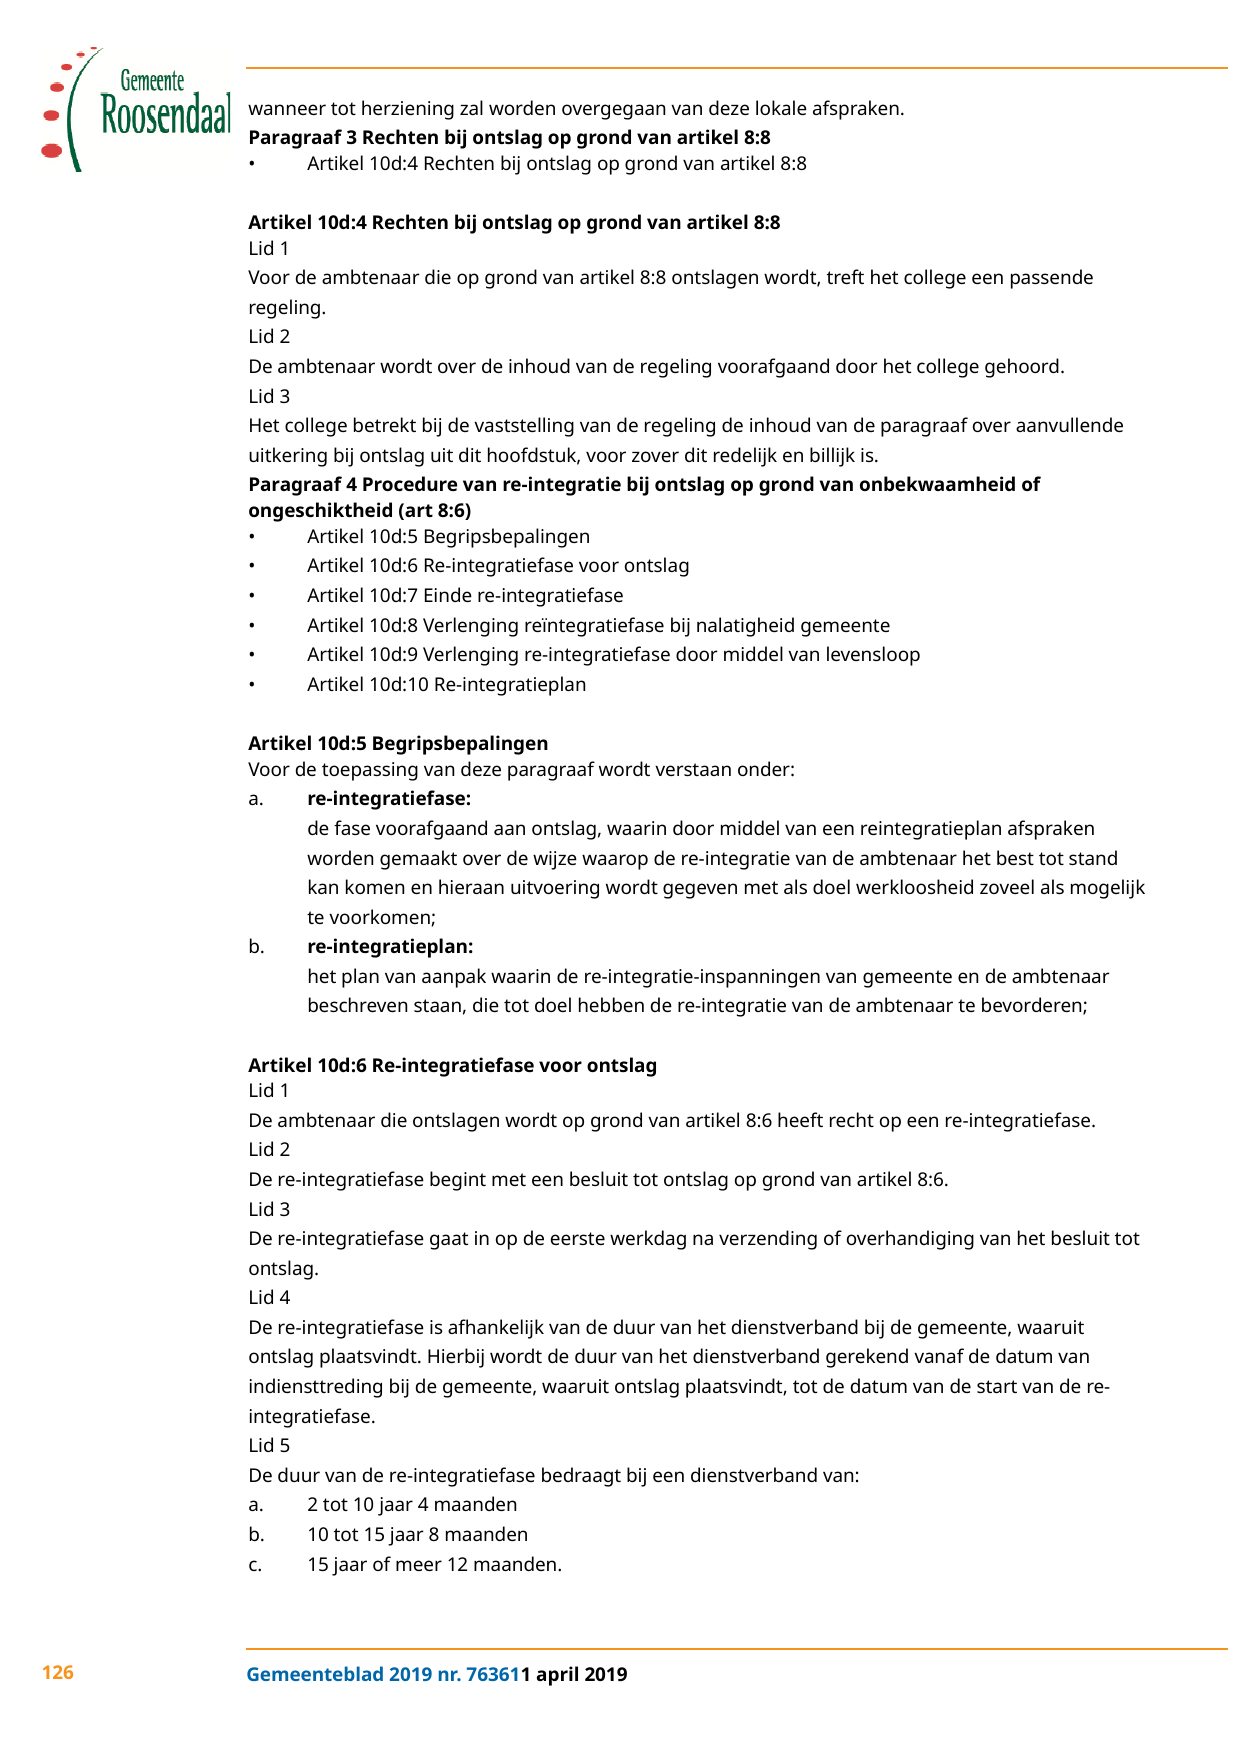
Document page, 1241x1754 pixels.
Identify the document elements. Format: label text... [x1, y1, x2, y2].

text Lid 1 [248, 1077, 1152, 1103]
list Artikel 10d:5 Begripsbepalingen [248, 523, 1152, 549]
text Lid 5 [248, 1432, 1152, 1458]
list de fase voorafgaand aan ontslag, waarin door middel van een reintegratieplan afspraken worden gemaakt over de wijze waarop de re-integratie van de ambtenaar het best tot stand kan komen en hieraan uitvoering wordt gegeven met als doel werkloosheid zoveel als mogelijk te voorkomen; [248, 815, 1152, 929]
text De ambtenaar die ontslagen wordt op grond van artikel 8:6 heeft recht op een re-integratiefase. [248, 1107, 1152, 1133]
text Artikel 10d:4 Rechten bij ontslag op grond van artikel 8:8 [248, 209, 1152, 235]
list Artikel 10d:7 Einde re-integratiefase [248, 582, 1152, 608]
picture [41, 47, 231, 172]
list Artikel 10d:8 Verlenging reïntegratiefase bij nalatigheid gemeente [248, 612, 1152, 638]
text De re-integratiefase is afhankelijk van de duur van het dienstverband bij de gemeente, waaruit ontslag plaatsvindt. Hierbij wordt de duur van het dienstverband gerekend vanaf de datum van indiensttreding bij de gemeente, waaruit ontslag plaatsvindt, tot de datum van de start van de re-integratiefase. [248, 1314, 1152, 1429]
list Artikel 10d:9 Verlenging re-integratiefase door middel van levensloop [248, 641, 1152, 667]
list 15 jaar of meer 12 maanden. [248, 1551, 1152, 1577]
text Voor de ambtenaar die op grond van artikel 8:8 ontslagen wordt, treft het college een passende regeling. [248, 264, 1152, 320]
text Artikel 10d:6 Re-integratiefase voor ontslag [248, 1052, 1152, 1077]
text Artikel 10d:5 Begripsbepalingen [248, 730, 1152, 756]
list het plan van aanpak waarin de re-integratie-inspanningen van gemeente en de ambtenaar beschreven staan, die tot doel hebben de re-integratie van de ambtenaar te bevorderen; [248, 963, 1152, 1018]
text Het college betrekt bij de vaststelling van de regeling de inhoud van de paragraaf over aanvullende uitkering bij ontslag uit dit hoofdstuk, voor zover dit redelijk en billijk is. [248, 412, 1152, 468]
list re-integratiefase: [248, 786, 1152, 811]
text De re-integratiefase gaat in op de eerste werkdag na verzending of overhandiging van het besluit tot ontslag. [248, 1225, 1152, 1281]
text Lid 2 [248, 324, 1152, 349]
text Lid 3 [248, 1196, 1152, 1222]
list 2 tot 10 jaar 4 maanden [248, 1492, 1152, 1517]
text De ambtenaar wordt over de inhoud van de regeling voorafgaand door het college gehoord. [248, 353, 1152, 379]
text Voor de toepassing van deze paragraaf wordt verstaan onder: [248, 756, 1152, 782]
text De re-integratiefase begint met een besluit tot ontslag op grond van artikel 8:6. [248, 1166, 1152, 1192]
list re-integratieplan: [248, 933, 1152, 959]
text Lid 4 [248, 1284, 1152, 1310]
text wanneer tot herziening zal worden overgegaan van deze lokale afspraken. [248, 95, 1152, 121]
text Paragraaf 3 Rechten bij ontslag op grond van artikel 8:8 [248, 124, 1152, 150]
list Artikel 10d:6 Re-integratiefase voor ontslag [248, 553, 1152, 578]
text Paragraaf 4 Procedure van re-integratie bij ontslag op grond van onbekwaamheid of ongeschiktheid (art 8:6) [248, 472, 1152, 523]
list 10 tot 15 jaar 8 maanden [248, 1521, 1152, 1547]
list Artikel 10d:4 Rechten bij ontslag op grond van artikel 8:8 [248, 150, 1152, 176]
text Lid 1 [248, 235, 1152, 261]
text Lid 2 [248, 1137, 1152, 1162]
list Artikel 10d:10 Re-integratieplan [248, 671, 1152, 697]
text De duur van de re-integratiefase bedraagt bij een dienstverband van: [248, 1462, 1152, 1488]
text Lid 3 [248, 383, 1152, 409]
